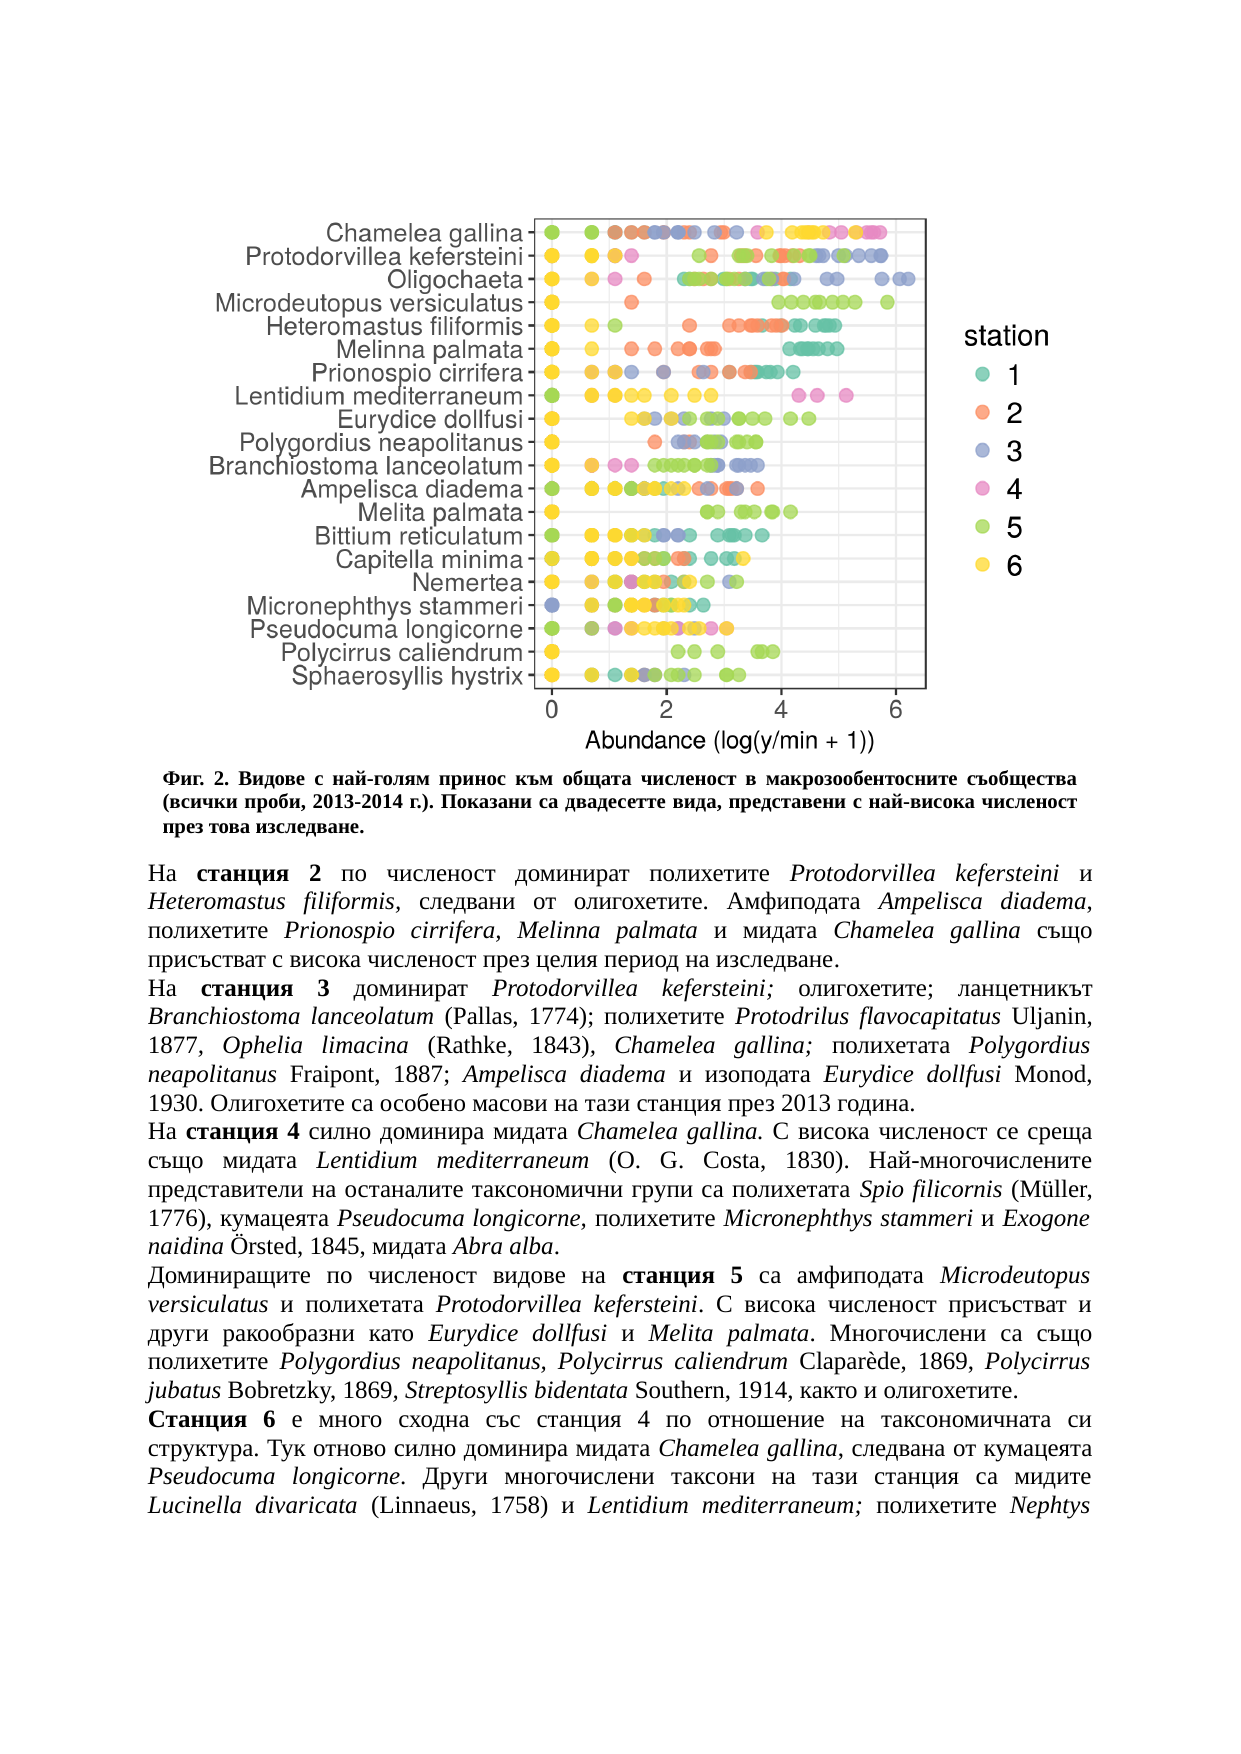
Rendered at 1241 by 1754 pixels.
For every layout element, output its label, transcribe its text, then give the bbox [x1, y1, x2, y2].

text На станция 3 доминират Protodorvillea kefersteini; олигохетите; ланцетникът Branchiostoma lanceolatum (Pallas, 1774); полихетите Protodrilus flavocapitatus Uljanin, 1877, Ophelia limacina (Rathke, 1843), Chamelea gallina; полихетата Polygordius neapolitanus Fraipont, 1887; Ampelisca diadema и изоподата Eurydice dollfusi Monod, 1930. Олигохетите са особено масови на тази станция през 2013 година. [148, 973, 1093, 1116]
text Станция 6 е много сходна със станция 4 по отношение на таксономичната си структура. Тук отново силно доминира мидата Chamelea gallina, следвана от кумацеята Pseudocuma longicorne. Други многочислени таксони на тази станция са мидите Lucinella divaricata (Linnaeus, 1758) и Lentidium mediterraneum; полихетите Nephtys [148, 1404, 1093, 1519]
text Доминиращите по численост видове на станция 5 са амфиподата Microdeutopus versiculatus и полихетата Protodorvillea kefersteini. С висока численост присъстват и други ракообразни като Eurydice dollfusi и Melita palmata. Многочислени са също полихетите Polygordius neapolitanus, Polycirrus caliendrum Claparède, 1869, Polycirrus jubatus Bobretzky, 1869, Streptosyllis bidentata Southern, 1914, както и олигохетите. [148, 1260, 1093, 1404]
text На станция 2 по численост доминират полихетите Protodorvillea kefersteini и Heteromastus filiformis, следвани от олигохетите. Амфиподата Ampelisca diadema, полихетите Prionospio cirrifera, Melinna palmata и мидата Chamelea gallina също присъстват с висока численост през целия период на изследване. [148, 766, 1093, 973]
picture [166, 206, 1074, 766]
text Фиг. 2. Видове с най-голям принос към общата численост в макрозообентосните съобщества (всички проби, 2013-2014 г.). Показани са двадесетте вида, представени с най-висока численост през това изследване. [162, 766, 1078, 838]
text [162, 838, 1078, 849]
text На станция 4 силно доминира мидата Chamelea gallina. С висока численост се среща също мидата Lentidium mediterraneum (O. G. Costa, 1830). Най-многочислените представители на останалите таксономични групи са полихетата Spio filicornis (Müller, 1776), кумацеята Pseudocuma longicorne, полихетите Micronephthys stammeri и Exogone naidina Örsted, 1845, мидата Abra alba. [148, 1116, 1093, 1260]
